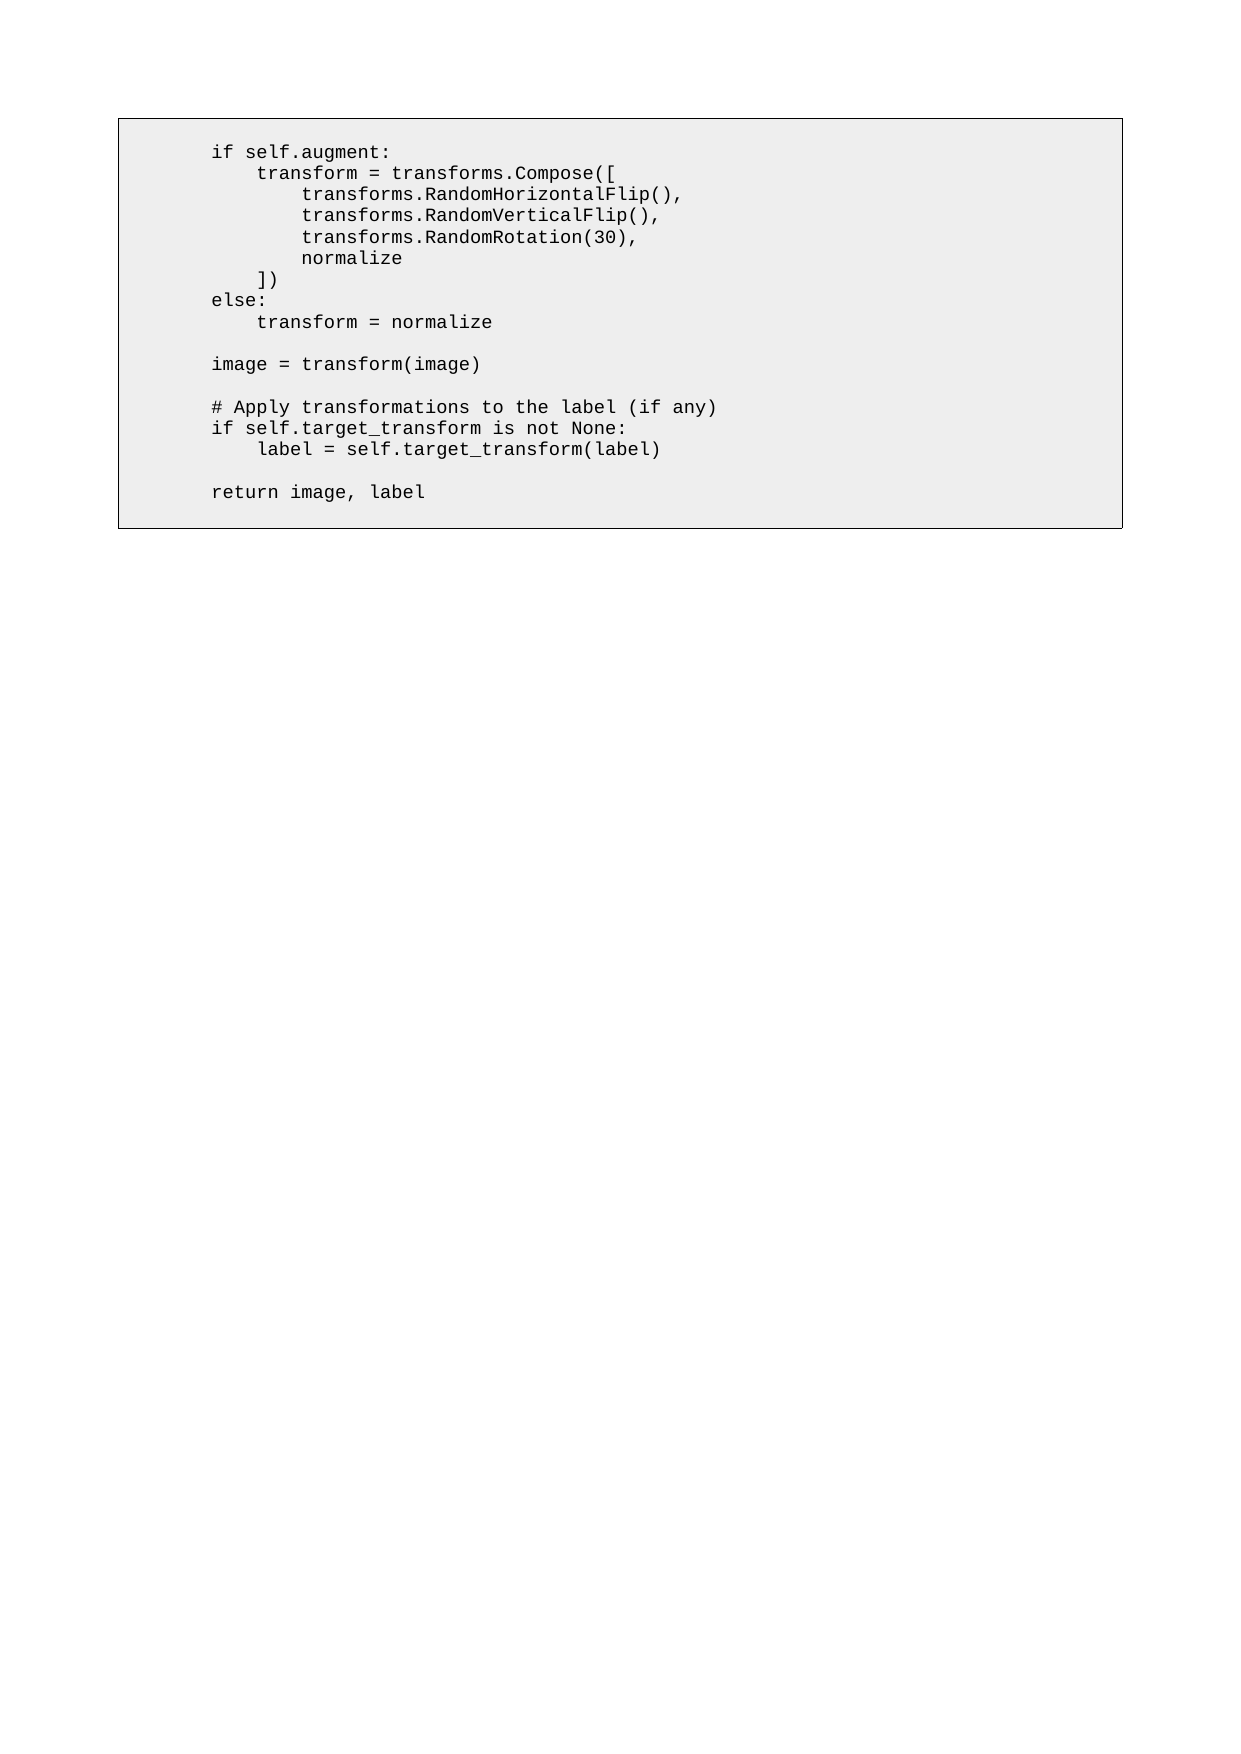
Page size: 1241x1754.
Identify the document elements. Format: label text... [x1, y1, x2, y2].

text transform = normalize [119, 309, 1122, 331]
text normalize [119, 246, 1122, 267]
text ]) [119, 267, 1122, 288]
text transforms.RandomRotation(30), [119, 224, 1122, 246]
text return image, label [119, 479, 1122, 501]
text transforms.RandomHorizontalFlip(), [119, 182, 1122, 203]
text if self.target_transform is not None: [119, 416, 1122, 437]
text label = self.target_transform(label) [119, 437, 1122, 458]
text if self.augment: [119, 139, 1122, 161]
text transforms.RandomVerticalFlip(), [119, 203, 1122, 224]
text transform = transforms.Compose([ [119, 161, 1122, 182]
text else: [119, 288, 1122, 309]
text image = transform(image) [119, 352, 1122, 373]
text # Apply transformations to the label (if any) [119, 394, 1122, 416]
